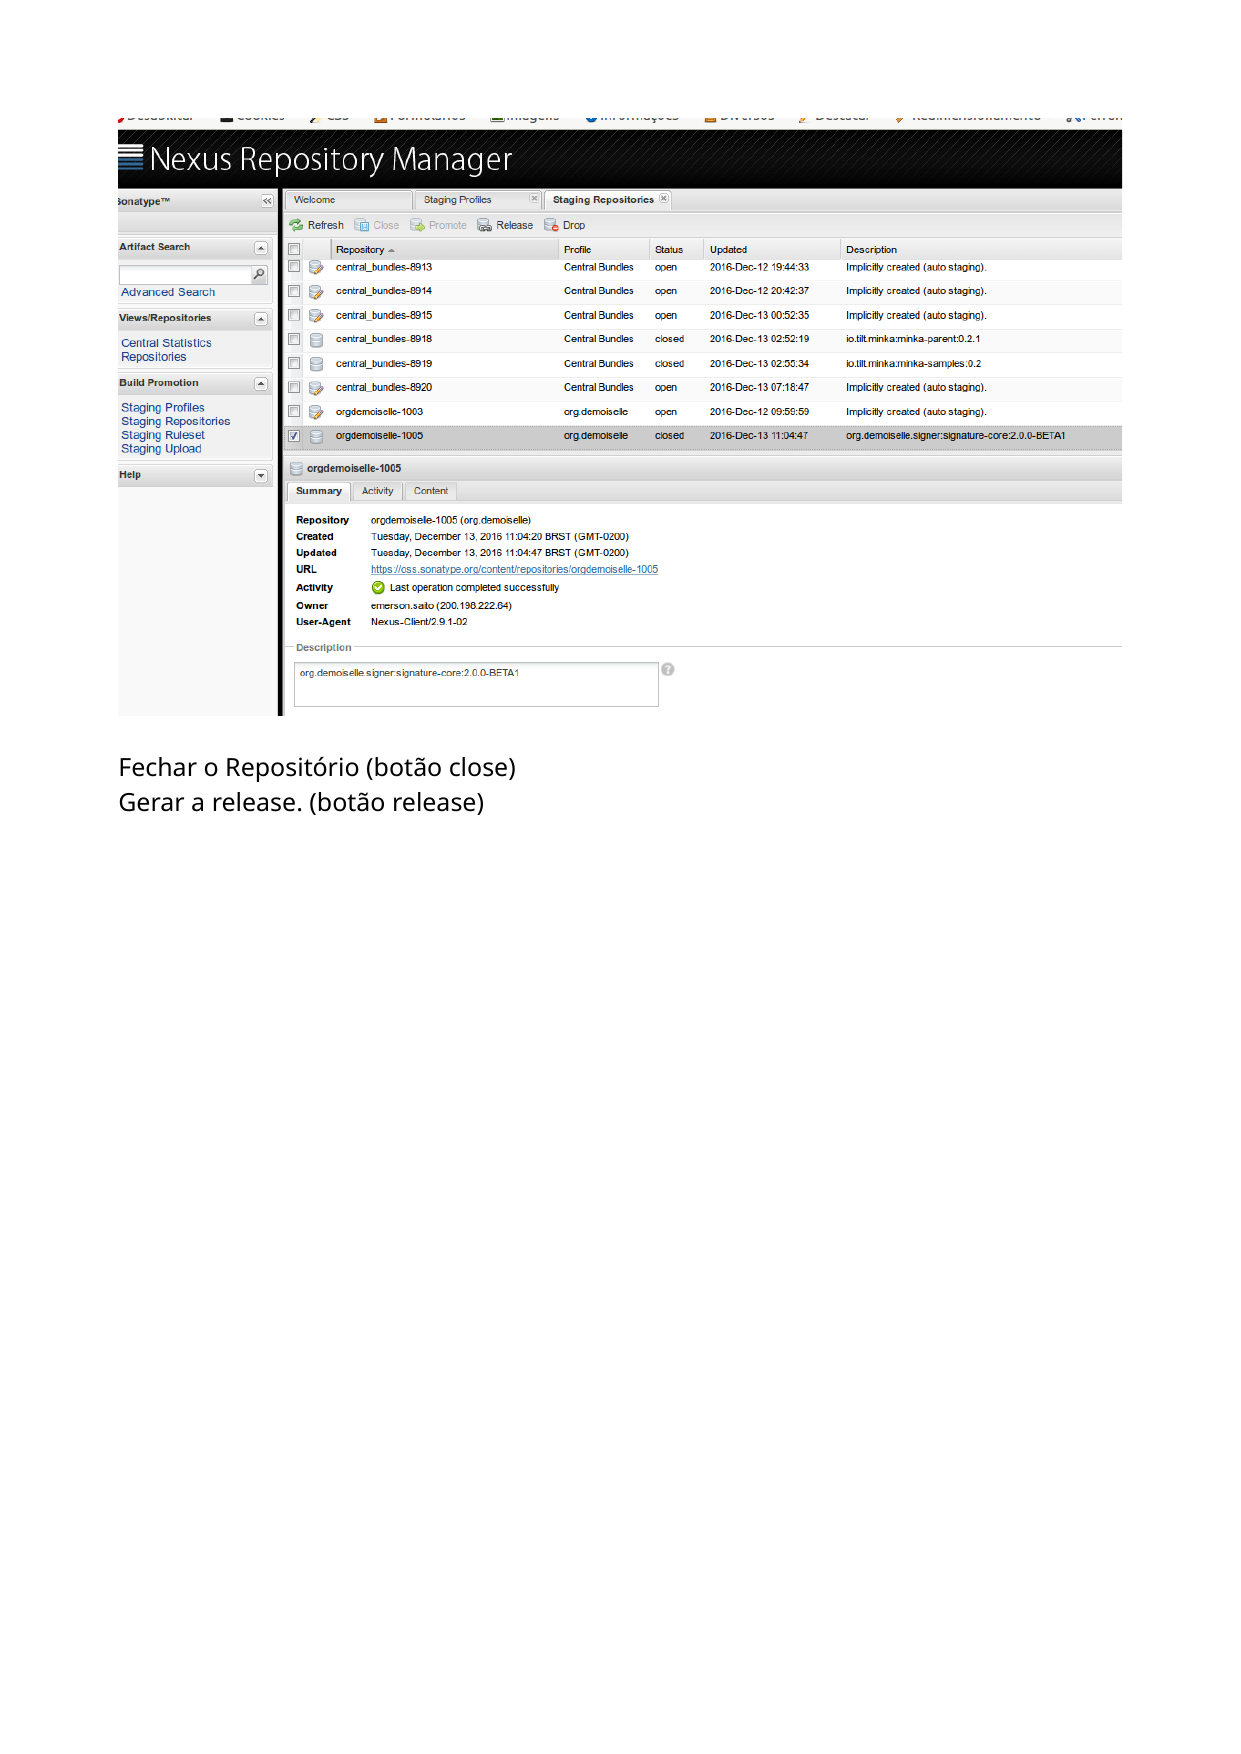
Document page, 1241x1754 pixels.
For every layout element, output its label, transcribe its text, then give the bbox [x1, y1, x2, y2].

picture [118, 118, 1123, 716]
text Fechar o Repositório (botão close) [118, 750, 1122, 784]
text Gerar a release. (botão release) [118, 784, 1122, 818]
